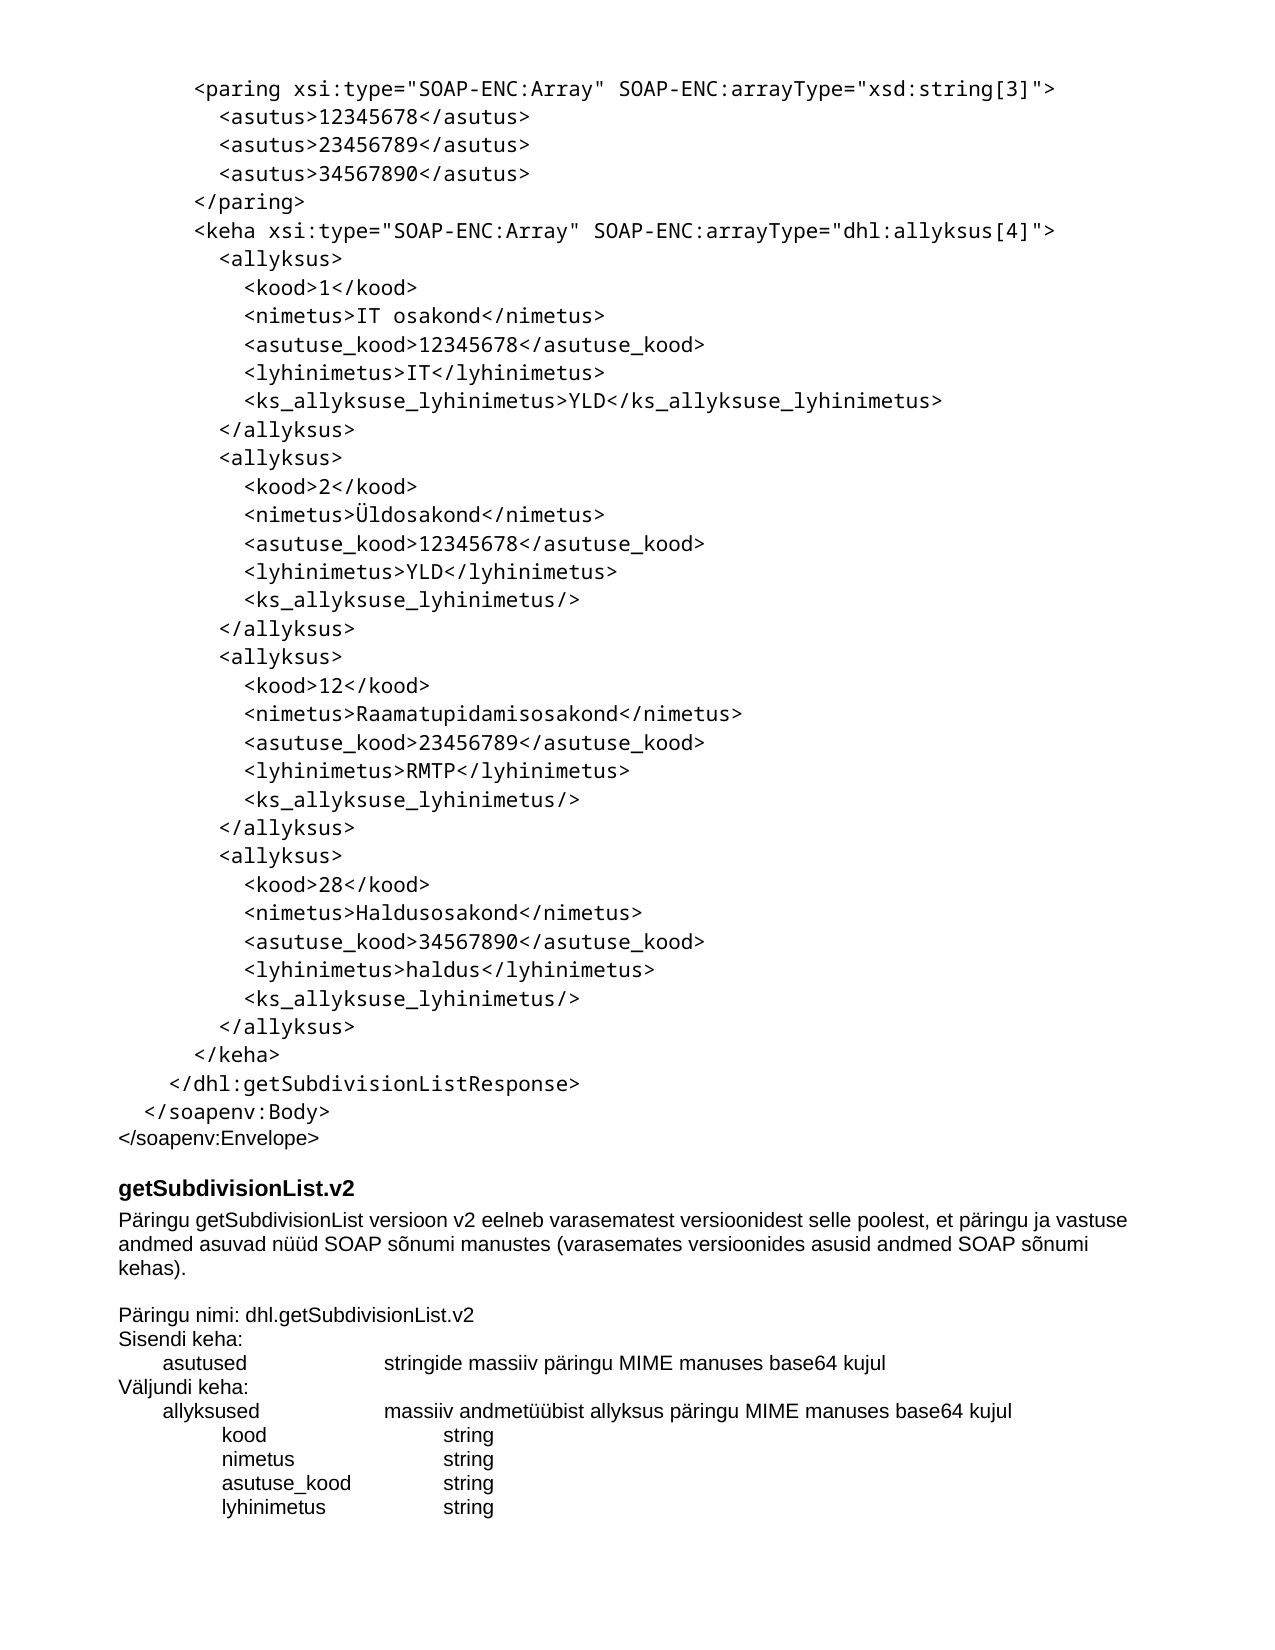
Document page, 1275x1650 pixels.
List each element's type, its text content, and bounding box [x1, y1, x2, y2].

text <kood>1</kood> [118, 273, 1157, 301]
text <nimetus>Üldosakond</nimetus> [118, 500, 1157, 529]
text <paring xsi:type="SOAP-ENC:Array" SOAP-ENC:arrayType="xsd:string[3]"> [118, 74, 1157, 102]
text <asutus>12345678</asutus> [118, 102, 1157, 131]
text <asutus>34567890</asutus> [118, 159, 1157, 187]
text <ks_allyksuse_lyhinimetus>YLD</ks_allyksuse_lyhinimetus> [118, 387, 1157, 415]
text </soapenv:Body> [118, 1097, 1157, 1126]
text <nimetus>Raamatupidamisosakond</nimetus> [118, 699, 1157, 728]
text asutuse_kood string [118, 1471, 1157, 1495]
text <allyksus> [118, 842, 1157, 870]
text </allyksus> [118, 614, 1157, 642]
text <kood>2</kood> [118, 472, 1157, 500]
text <asutuse_kood>12345678</asutuse_kood> [118, 330, 1157, 358]
subtitle getSubdivisionList.v2 [118, 1175, 1157, 1201]
text kood string [118, 1423, 1157, 1447]
text <allyksus> [118, 642, 1157, 671]
text </keha> [118, 1041, 1157, 1069]
text <asutuse_kood>12345678</asutuse_kood> [118, 529, 1157, 557]
text <nimetus>Haldusosakond</nimetus> [118, 898, 1157, 927]
text <kood>28</kood> [118, 870, 1157, 898]
text Sisendi keha: [118, 1327, 1157, 1351]
text </dhl:getSubdivisionListResponse> [118, 1069, 1157, 1097]
text </allyksus> [118, 813, 1157, 842]
text <asutuse_kood>23456789</asutuse_kood> [118, 728, 1157, 756]
text allyksused massiiv andmetüübist allyksus päringu MIME manuses base64 kujul [118, 1399, 1157, 1423]
text </allyksus> [118, 1012, 1157, 1041]
text <ks_allyksuse_lyhinimetus/> [118, 785, 1157, 813]
text <asutus>23456789</asutus> [118, 131, 1157, 159]
text <lyhinimetus>haldus</lyhinimetus> [118, 955, 1157, 984]
text <nimetus>IT osakond</nimetus> [118, 301, 1157, 330]
text asutused stringide massiiv päringu MIME manuses base64 kujul [118, 1351, 1157, 1375]
text </allyksus> [118, 415, 1157, 443]
text nimetus string [118, 1447, 1157, 1471]
text Päringu nimi: dhl.getSubdivisionList.v2 [118, 1303, 1157, 1327]
text <kood>12</kood> [118, 671, 1157, 699]
text lyhinimetus string [118, 1495, 1157, 1519]
text </soapenv:Envelope> [118, 1126, 1157, 1150]
text <lyhinimetus>IT</lyhinimetus> [118, 358, 1157, 387]
text <allyksus> [118, 244, 1157, 273]
text Päringu getSubdivisionList versioon v2 eelneb varasematest versioonidest selle poolest, et päringu ja vastuse andmed asuvad nüüd SOAP sõnumi manustes (varasemates versioonides asusid andmed SOAP sõnumi kehas). [118, 1207, 1157, 1279]
text <ks_allyksuse_lyhinimetus/> [118, 984, 1157, 1012]
text <keha xsi:type="SOAP-ENC:Array" SOAP-ENC:arrayType="dhl:allyksus[4]"> [118, 216, 1157, 244]
text <lyhinimetus>YLD</lyhinimetus> [118, 557, 1157, 586]
text </paring> [118, 187, 1157, 216]
text <lyhinimetus>RMTP</lyhinimetus> [118, 756, 1157, 785]
text <ks_allyksuse_lyhinimetus/> [118, 586, 1157, 614]
text Väljundi keha: [118, 1375, 1157, 1399]
text <asutuse_kood>34567890</asutuse_kood> [118, 927, 1157, 955]
text <allyksus> [118, 443, 1157, 472]
